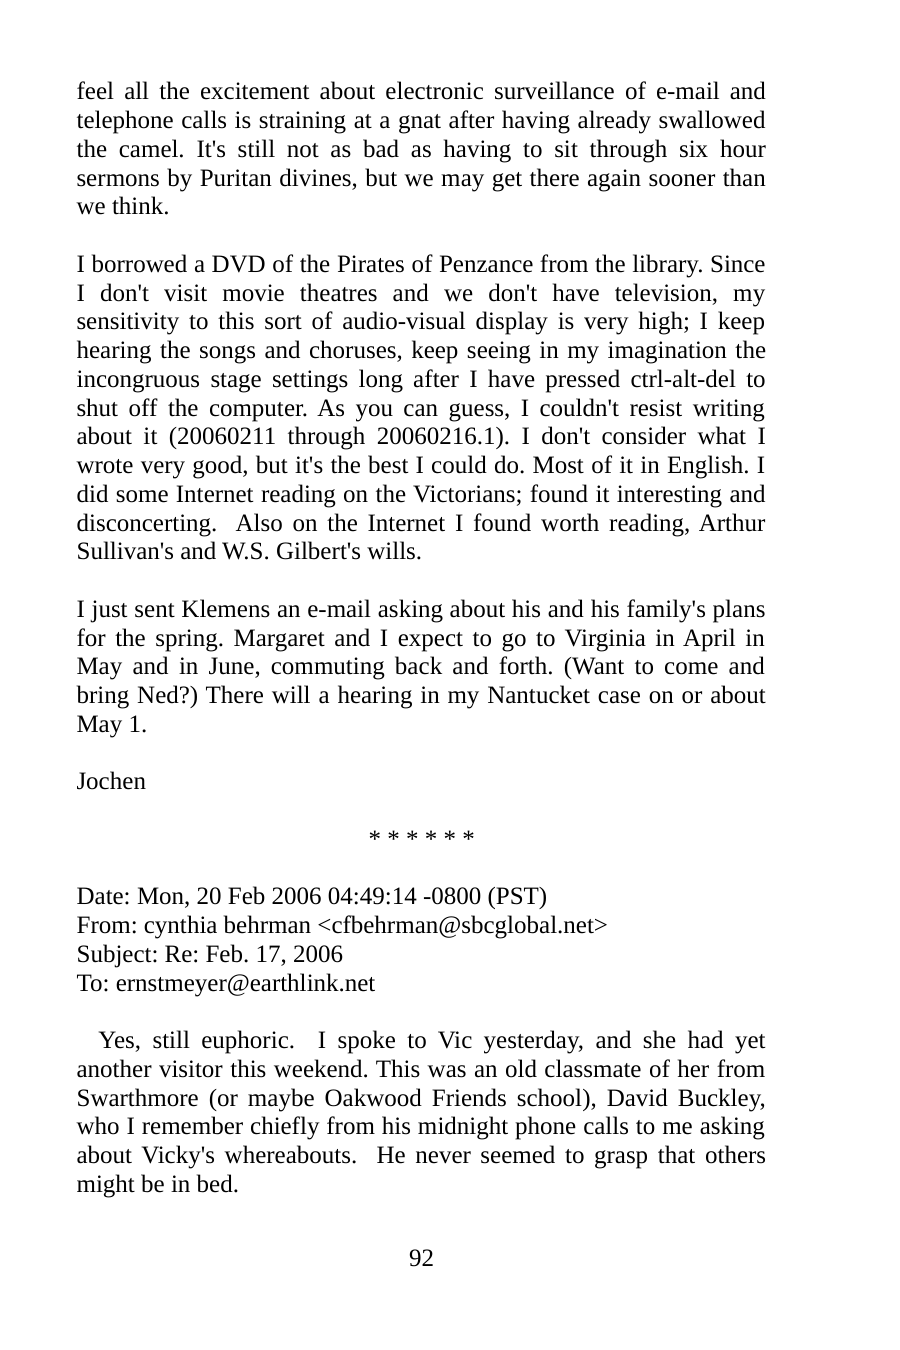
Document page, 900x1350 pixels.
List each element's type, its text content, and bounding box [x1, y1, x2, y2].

text Subject: Re: Feb. 17, 2006 [76, 939, 766, 968]
text I just sent Klemens an e-mail asking about his and his family's plans for the spring. Margaret and I expect to go to Virginia in April in May and in June, commuting back and forth. (Want to come and bring Ned?) There will a hearing in my Nantucket case on or about May 1. [76, 594, 766, 738]
text Yes, still euphoric. I spoke to Vic yesterday, and she had yet another visitor this weekend. This was an old classmate of her from Swarthmore (or maybe Oakwood Friends school), David Buckley, who I remember chiefly from his midnight phone calls to me asking about Vicky's whereabouts. He never seemed to grasp that others might be in bed. [76, 1025, 766, 1198]
text feel all the excitement about electronic surveillance of e-mail and telephone calls is straining at a gnat after having already swallowed the camel. It's still not as bad as having to sit through six hour sermons by Puritan divines, but we may get there again sooner than we think. [76, 76, 766, 220]
text From: cynthia behrman <cfbehrman@sbcglobal.net> [76, 910, 766, 939]
text I borrowed a DVD of the Pirates of Penzance from the library. Since I don't visit movie theatres and we don't have television, my sensitivity to this sort of audio-visual display is very high; I keep hearing the songs and choruses, keep seeing in my imagination the incongruous stage settings long after I have pressed ctrl-alt-del to shut off the computer. As you can guess, I couldn't resist writing about it (20060211 through 20060216.1). I don't consider what I wrote very good, but it's the best I could do. Most of it in English. I did some Internet reading on the Victorians; found it interesting and disconcerting. Also on the Internet I found worth reading, Arthur Sullivan's and W.S. Gilbert's wills. [76, 249, 766, 565]
text * * * * * * [76, 824, 766, 853]
text Date: Mon, 20 Feb 2006 04:49:14 -0800 (PST) [76, 881, 766, 910]
text To: ernstmeyer@earthlink.net [76, 968, 766, 996]
text Jochen [76, 766, 766, 795]
